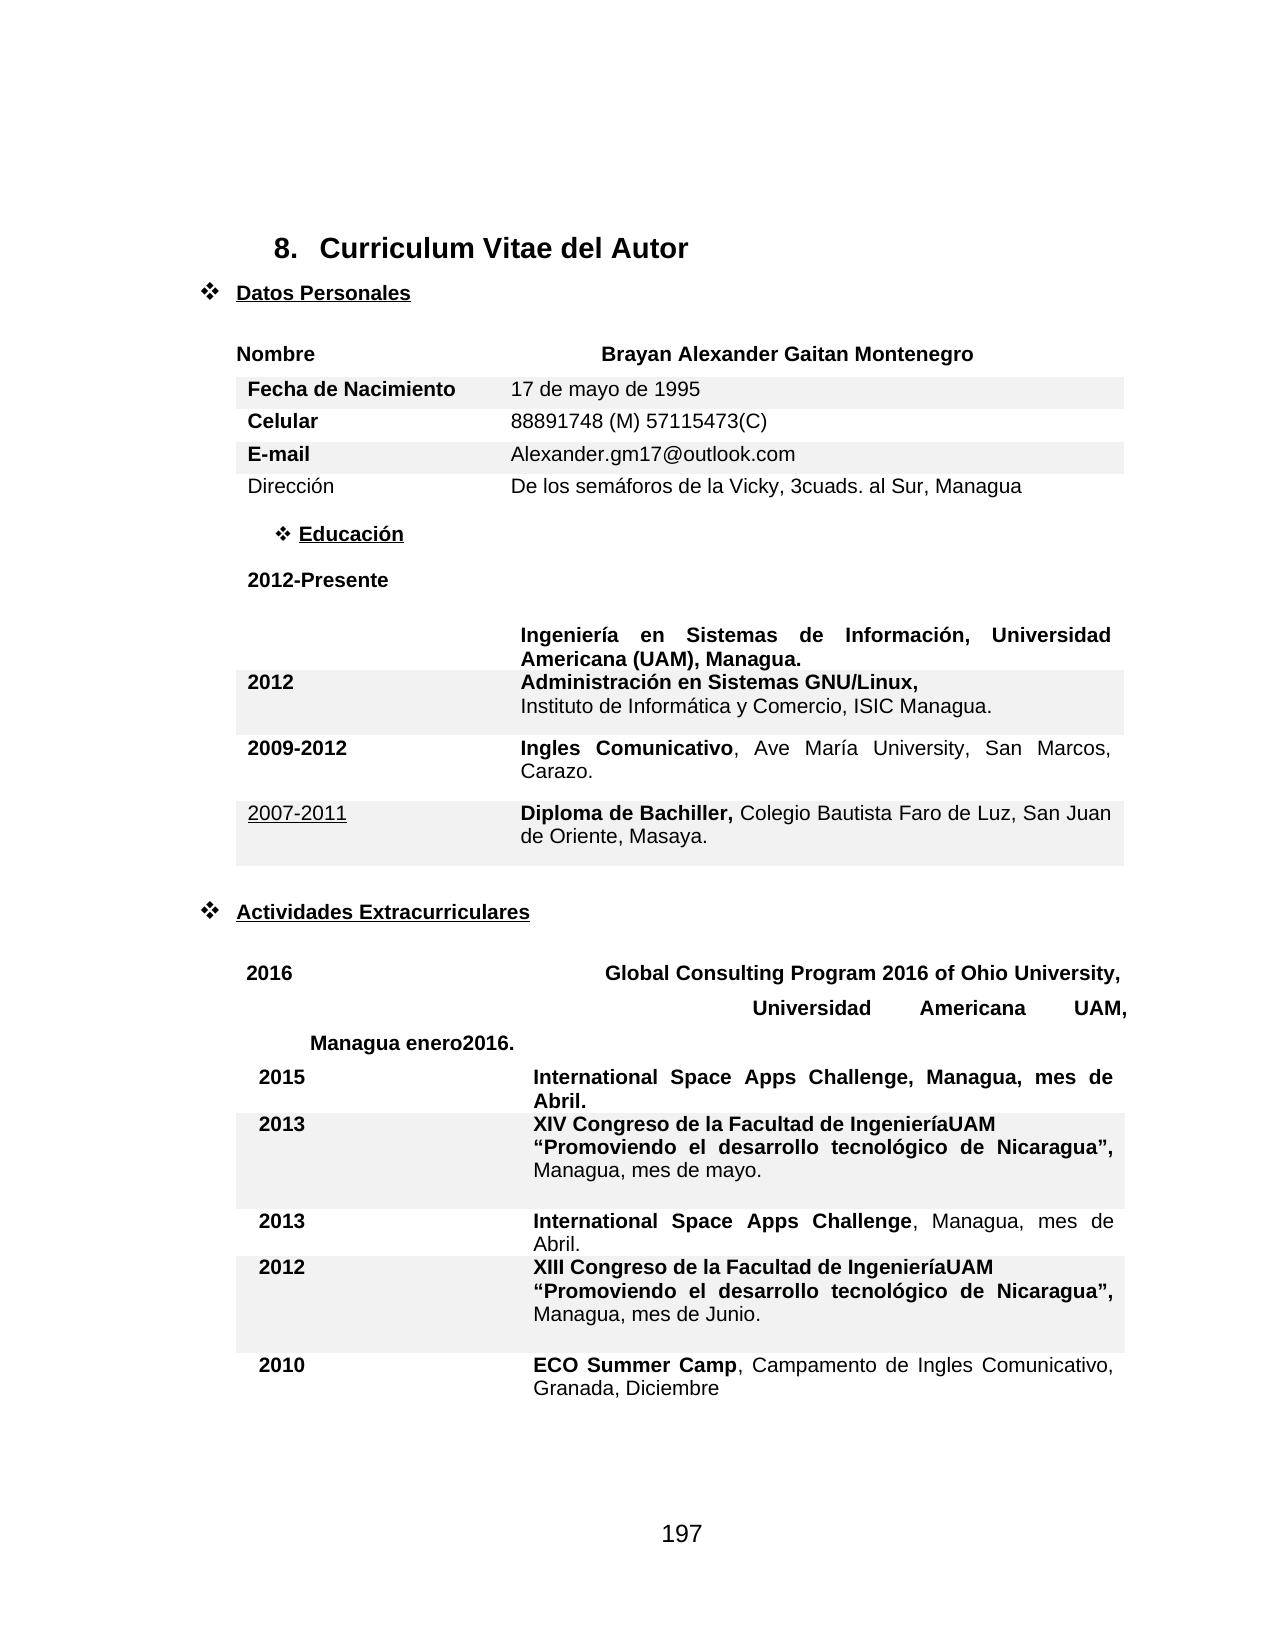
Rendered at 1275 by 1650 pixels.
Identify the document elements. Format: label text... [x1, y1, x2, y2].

table_cell 2010 [236, 1353, 522, 1418]
table_header Fecha de Nacimiento [236, 377, 511, 409]
table_cell Diploma de Bachiller, Colegio Bautista Faro de Luz, San Juan de Oriente, Masaya. [511, 801, 1124, 866]
table_cell Ingles Comunicativo, Ave María University, San Marcos, Carazo. [511, 735, 1124, 801]
text Nombre Brayan Alexander Gaitan Montenegro [236, 342, 1127, 365]
table_cell 2012 [236, 670, 511, 735]
list Actividades Extracurriculares [199, 901, 1127, 925]
table_cell 2012 [236, 1256, 522, 1353]
table_cell  Educación 2012-Presente [236, 521, 511, 670]
table_cell 2013 [236, 1210, 522, 1256]
table_cell 2013 [236, 1113, 522, 1209]
table_cell De los semáforos de la Vicky, 3cuads. al Sur, Managua [511, 474, 1124, 521]
table_cell XIII Congreso de la Facultad de IngenieríaUAM “Promoviendo el desarrollo tecnológico de Nicaragua”, Managua, mes de Junio. [522, 1256, 1125, 1353]
table_cell 2007-2011 [236, 801, 511, 866]
table_cell Alexander.gm17@outlook.com [511, 442, 1124, 474]
table_cell 88891748 (M) 57115473(C) [511, 409, 1124, 442]
text 2016 Global Consulting Program 2016 of Ohio University, Universidad Americana UAM, Managua enero2016. [246, 962, 1127, 1054]
table_header 17 de mayo de 1995 [511, 377, 1124, 409]
table_cell Administración en Sistemas GNU/Linux, Instituto de Informática y Comercio, ISIC Managua. [511, 670, 1124, 735]
list Datos Personales [199, 281, 1127, 305]
table_header 2015 [236, 1066, 522, 1112]
subtitle Curriculum Vitae del Autor [274, 232, 1127, 265]
table_cell XIV Congreso de la Facultad de IngenieríaUAM “Promoviendo el desarrollo tecnológico de Nicaragua”, Managua, mes de mayo. [522, 1113, 1125, 1209]
table_cell Celular [236, 409, 511, 442]
table_cell ECO Summer Camp, Campamento de Ingles Comunicativo, Granada, Diciembre [522, 1353, 1125, 1418]
table_header International Space Apps Challenge, Managua, mes de Abril. [522, 1066, 1125, 1112]
table_cell 2009-2012 [236, 735, 511, 801]
table_cell Dirección [236, 474, 511, 521]
table_cell International Space Apps Challenge, Managua, mes de Abril. [522, 1210, 1125, 1256]
table_cell E-mail [236, 442, 511, 474]
table_cell Ingeniería en Sistemas de Información, Universidad Americana (UAM), Managua. [511, 521, 1124, 670]
